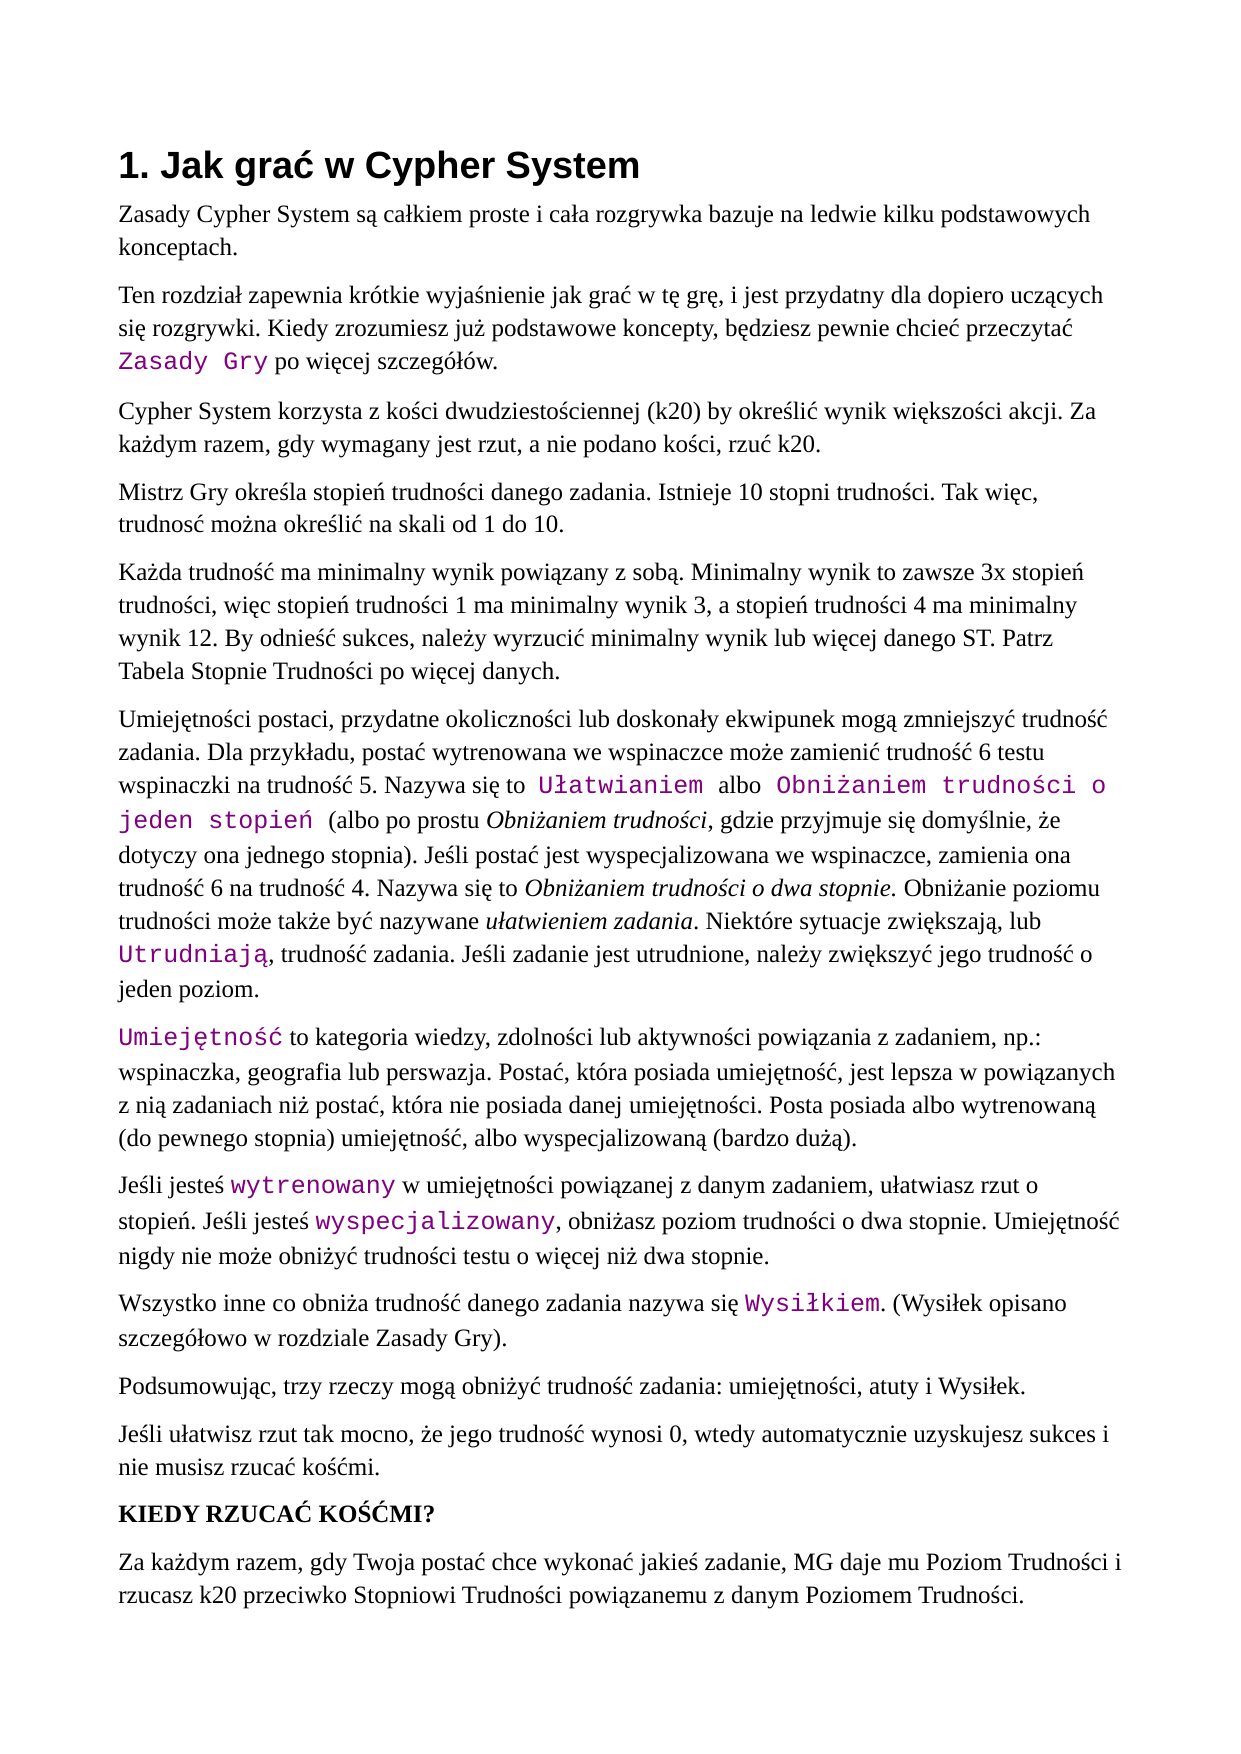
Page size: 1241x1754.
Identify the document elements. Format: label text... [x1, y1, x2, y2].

text KIEDY RZUCAĆ KOŚĆMI? [118, 1499, 1122, 1528]
text Umiejętność to kategoria wiedzy, zdolności lub aktywności powiązania z zadaniem, np.: wspinaczka, geografia lub perswazja. Postać, która posiada umiejętność, jest lepsza w powiązanych z nią zadaniach niż postać, która nie posiada danej umiejętności. Posta posiada albo wytrenowaną (do pewnego stopnia) umiejętność, albo wyspecjalizowaną (bardzo dużą). [118, 1022, 1122, 1152]
text Każda trudność ma minimalny wynik powiązany z sobą. Minimalny wynik to zawsze 3x stopień trudności, więc stopień trudności 1 ma minimalny wynik 3, a stopień trudności 4 ma minimalny wynik 12. By odnieść sukces, należy wyrzucić minimalny wynik lub więcej danego ST. Patrz Tabela Stopnie Trudności po więcej danych. [118, 557, 1122, 685]
text Mistrz Gry określa stopień trudności danego zadania. Istnieje 10 stopni trudności. Tak więc, trudnosć można określić na skali od 1 do 10. [118, 477, 1122, 538]
text Jeśli ułatwisz rzut tak mocno, że jego trudność wynosi 0, wtedy automatycznie uzyskujesz sukces i nie musisz rzucać kośćmi. [118, 1419, 1122, 1481]
text Podsumowując, trzy rzeczy mogą obniżyć trudność zadania: umiejętności, atuty i Wysiłek. [118, 1371, 1122, 1400]
text Ten rozdział zapewnia krótkie wyjaśnienie jak grać w tę grę, i jest przydatny dla dopiero uczących się rozgrywki. Kiedy zrozumiesz już podstawowe koncepty, będziesz pewnie chcieć przeczytać Zasady Gry po więcej szczegółów. [118, 280, 1122, 377]
text Wszystko inne co obniża trudność danego zadania nazywa się Wysiłkiem. (Wysiłek opisano szczegółowo w rozdziale Zasady Gry). [118, 1288, 1122, 1352]
text Umiejętności postaci, przydatne okoliczności lub doskonały ekwipunek mogą zmniejszyć trudność zadania. Dla przykładu, postać wytrenowana we wspinaczce może zamienić trudność 6 testu wspinaczki na trudność 5. Nazywa się to Ułatwianiem albo Obniżaniem trudności o jeden stopień (albo po prostu Obniżaniem trudności, gdzie przyjmuje się domyślnie, że dotyczy ona jednego stopnia). Jeśli postać jest wyspecjalizowana we wspinaczce, zamienia ona trudność 6 na trudność 4. Nazywa się to Obniżaniem trudności o dwa stopnie. Obniżanie poziomu trudności może także być nazywane ułatwieniem zadania. Niektóre sytuacje zwiększają, lub Utrudniają, trudność zadania. Jeśli zadanie jest utrudnione, należy zwiększyć jego trudność o jeden poziom. [118, 704, 1122, 1003]
text Za każdym razem, gdy Twoja postać chce wykonać jakieś zadanie, MG daje mu Poziom Trudności i rzucasz k20 przeciwko Stopniowi Trudności powiązanemu z danym Poziomem Trudności. [118, 1547, 1122, 1609]
text Zasady Cypher System są całkiem proste i cała rozgrywka bazuje na ledwie kilku podstawowych konceptach. [118, 199, 1122, 261]
subtitle 1. Jak grać w Cypher System [118, 143, 1122, 187]
text Jeśli jesteś wytrenowany w umiejętności powiązanej z danym zadaniem, ułatwiasz rzut o stopień. Jeśli jesteś wyspecjalizowany, obniżasz poziom trudności o dwa stopnie. Umiejętność nigdy nie może obniżyć trudności testu o więcej niż dwa stopnie. [118, 1171, 1122, 1269]
text Cypher System korzysta z kości dwudziestościennej (k20) by określić wynik większości akcji. Za każdym razem, gdy wymagany jest rzut, a nie podano kości, rzuć k20. [118, 396, 1122, 458]
